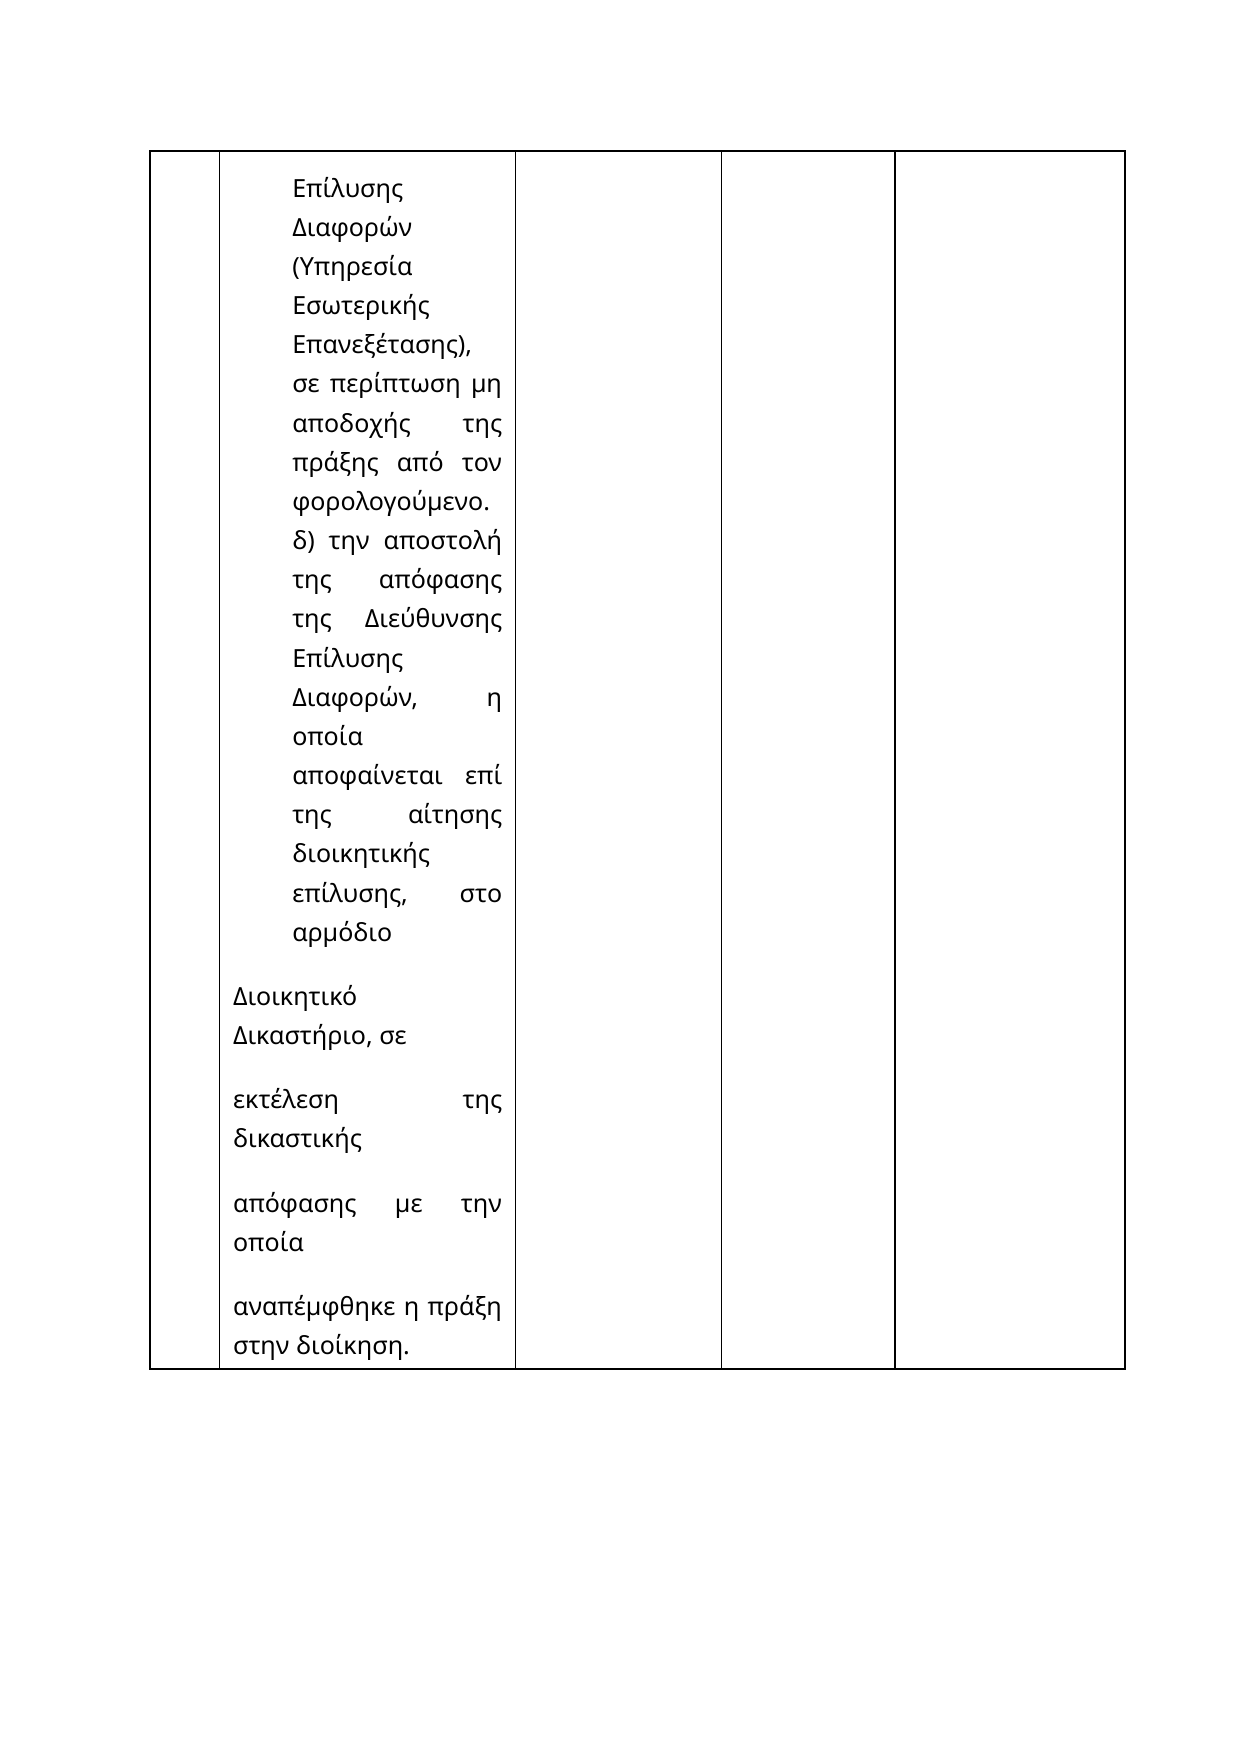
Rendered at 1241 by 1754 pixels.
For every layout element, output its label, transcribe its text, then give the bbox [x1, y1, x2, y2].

table_header [151, 152, 219, 1368]
table_header Επίλυσης Διαφορών (Υπηρεσία Εσωτερικής Επανεξέτασης), σε περίπτωση μη αποδοχής της πράξης από τον φορολογούμενο. δ) την αποστολή της απόφασης της Διεύθυνσης Επίλυσης Διαφορών, η οποία αποφαίνεται επί της αίτησης διοικητικής επίλυσης, στο αρμόδιο Διοικητικό Δικαστήριο, σε εκτέλεση της δικαστικής απόφασης με την οποία αναπέμφθηκε η πράξη στην διοίκηση. [220, 152, 515, 1368]
table_header [516, 152, 721, 1368]
table_header [896, 152, 1124, 1368]
table_header [722, 152, 894, 1368]
